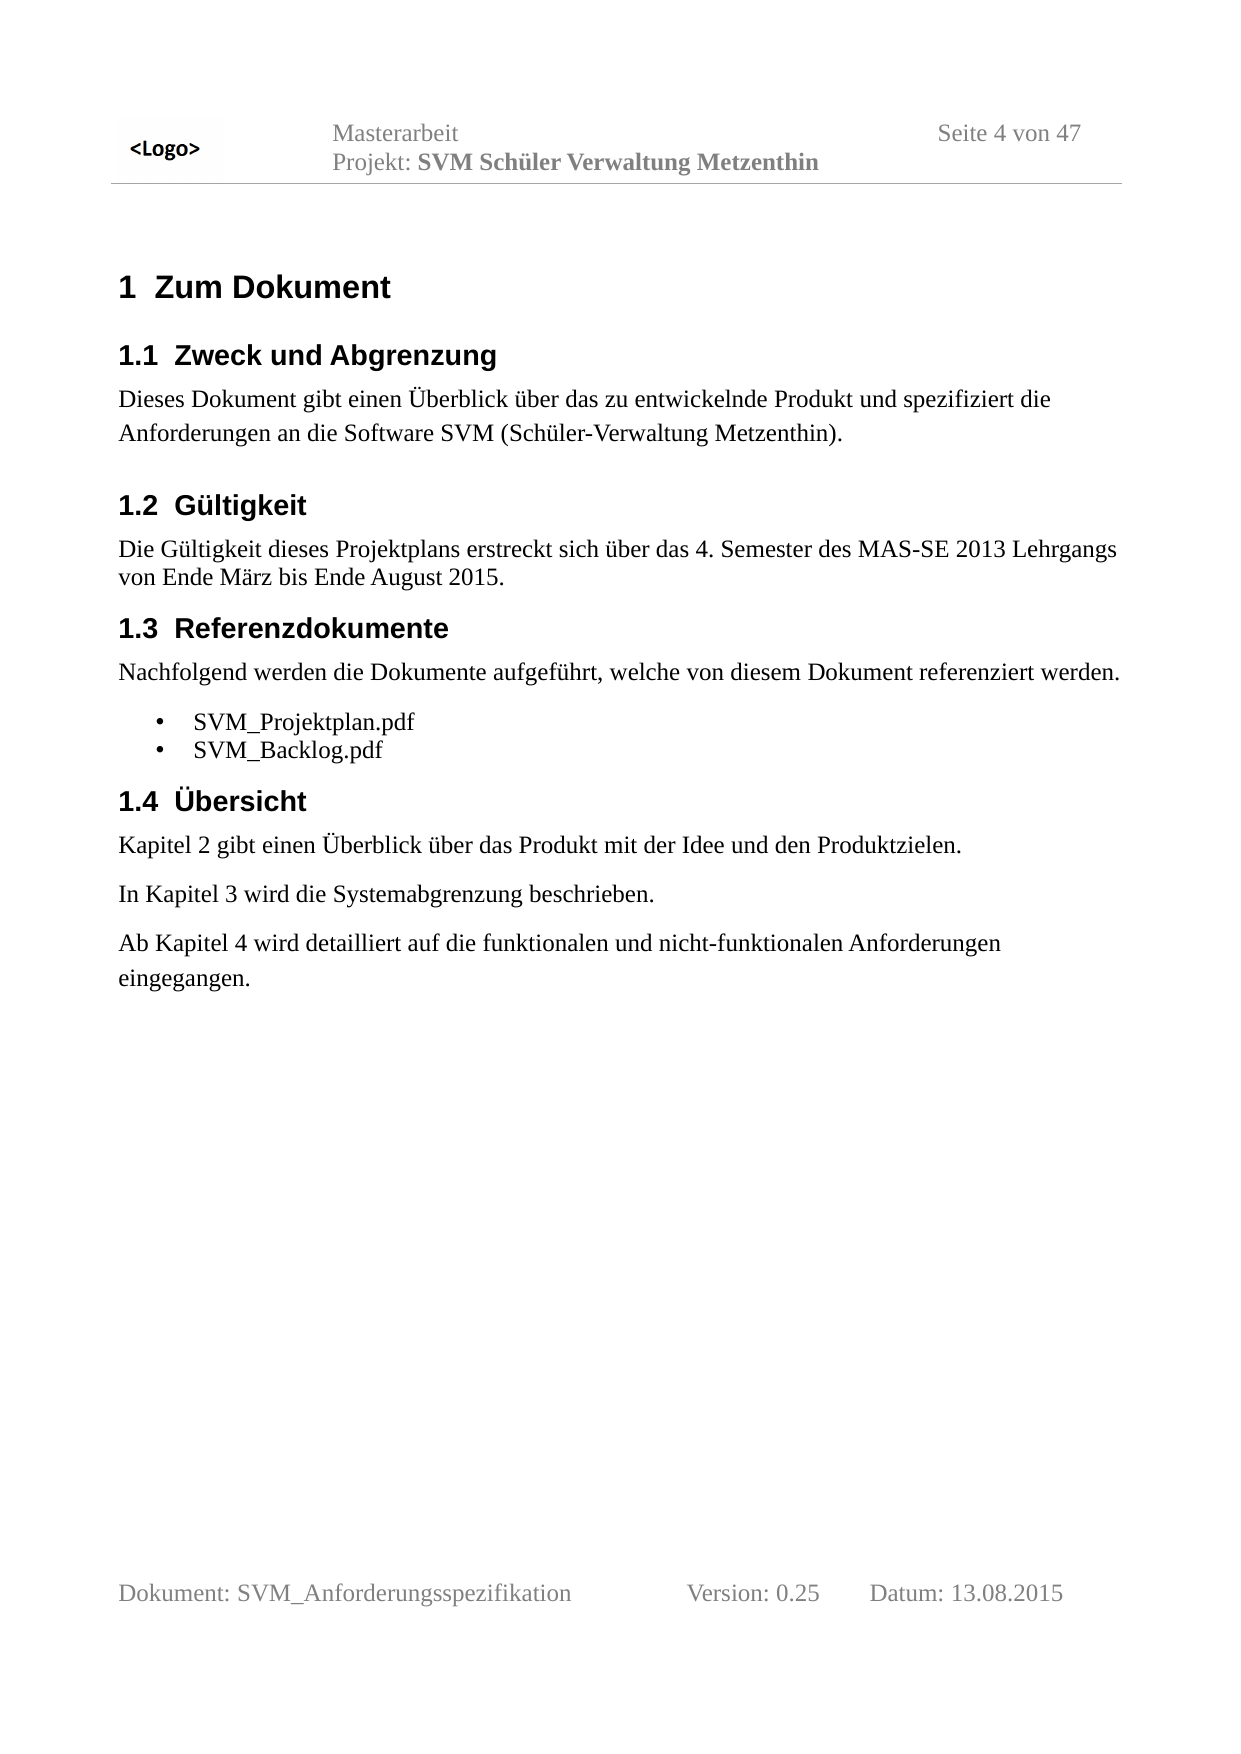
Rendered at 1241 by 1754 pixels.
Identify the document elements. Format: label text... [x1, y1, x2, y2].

subtitle Übersicht [118, 785, 1122, 818]
text Dieses Dokument gibt einen Überblick über das zu entwickelnde Produkt und spezifiziert die Anforderungen an die Software SVM (Schüler-Verwaltung Metzenthin). [118, 384, 1122, 447]
text Ab Kapitel 4 wird detailliert auf die funktionalen und nicht-funktionalen Anforderungen eingegangen. [118, 928, 1122, 992]
list SVM_Projektplan.pdf [156, 707, 1122, 735]
text Die Gültigkeit dieses Projektplans erstreckt sich über das 4. Semester des MAS-SE 2013 Lehrgangs von Ende März bis Ende August 2015. [118, 534, 1122, 591]
subtitle Zum Dokument [118, 267, 1122, 305]
picture [118, 118, 224, 183]
text In Kapitel 3 wird die Systemabgrenzung beschrieben. [118, 879, 1122, 908]
text Nachfolgend werden die Dokumente aufgeführt, welche von diesem Dokument referenziert werden. [118, 657, 1122, 686]
subtitle Zweck und Abgrenzung [118, 338, 1122, 371]
subtitle Gültigkeit [118, 488, 1122, 521]
subtitle Referenzdokumente [118, 612, 1122, 645]
text Kapitel 2 gibt einen Überblick über das Produkt mit der Idee und den Produktzielen. [118, 830, 1122, 859]
list SVM_Backlog.pdf [156, 735, 1122, 764]
